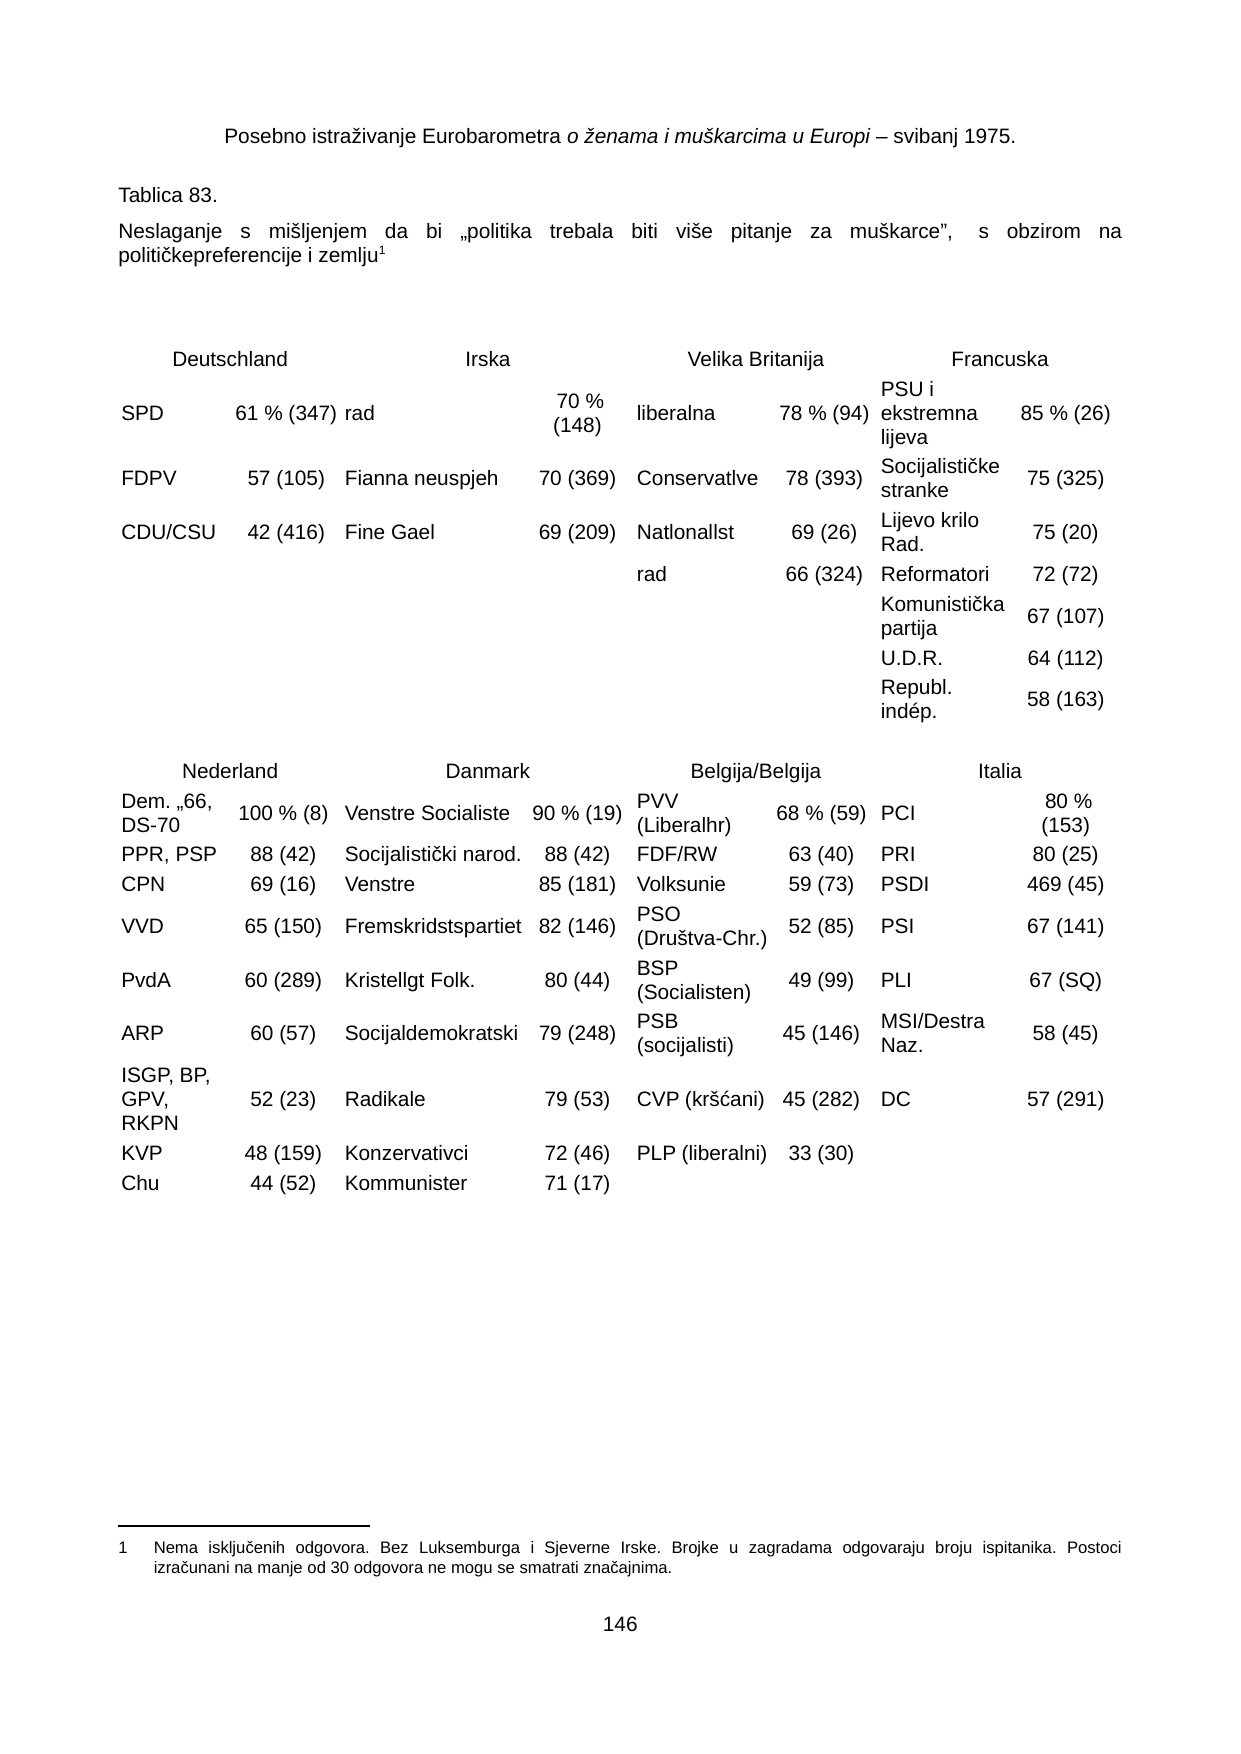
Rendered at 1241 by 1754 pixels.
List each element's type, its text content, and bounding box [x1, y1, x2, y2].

table_cell [771, 589, 878, 642]
table_cell [342, 559, 527, 589]
table_cell PvdA [118, 953, 230, 1006]
table_cell 85 (181) [527, 869, 634, 899]
table_cell 60 (57) [230, 1006, 342, 1060]
table_cell MSI/Destra Naz. [878, 1006, 1015, 1060]
table_cell Socijalističke stranke [878, 451, 1015, 505]
table_cell [878, 1168, 1015, 1197]
table_cell PLI [878, 953, 1015, 1006]
table_cell [771, 1198, 878, 1227]
text Nema isključenih odgovora. Bez Luksemburga i Sjeverne Irske. Brojke u zagradama odgovaraju broju ispitanika. Postoci izračunani na manje od 30 odgovora ne mogu se smatrati značajnima. [118, 1538, 1122, 1577]
table_cell [634, 643, 771, 672]
table_cell [771, 726, 878, 756]
table_cell 80 % (153) [1015, 786, 1122, 839]
table_cell Danmark [342, 756, 634, 786]
table_cell 72 (46) [527, 1138, 634, 1168]
table_cell [118, 1198, 230, 1227]
table_cell [1015, 1168, 1122, 1197]
table_cell PRI [878, 839, 1015, 869]
table_cell DC [878, 1060, 1015, 1138]
table_cell [634, 589, 771, 642]
table_cell Dem. „66, DS-70 [118, 786, 230, 839]
table_cell Fine Gael [342, 505, 527, 559]
table_cell 67 (107) [1015, 589, 1122, 642]
table_cell [634, 1168, 771, 1197]
table_cell 75 (325) [1015, 451, 1122, 505]
table_cell 33 (30) [771, 1138, 878, 1168]
table_cell 79 (53) [527, 1060, 634, 1138]
table_cell Radikale [342, 1060, 527, 1138]
table_cell 80 (44) [527, 953, 634, 1006]
table_cell 49 (99) [771, 953, 878, 1006]
table_cell [527, 559, 634, 589]
table_cell [878, 1198, 1015, 1227]
table_cell 45 (282) [771, 1060, 878, 1138]
table_cell 90 % (19) [527, 786, 634, 839]
table_cell PSI [878, 899, 1015, 953]
table_cell 70 (369) [527, 451, 634, 505]
table_cell 57 (105) [230, 451, 342, 505]
table_cell CVP (kršćani) [634, 1060, 771, 1138]
table_cell 59 (73) [771, 869, 878, 899]
table_cell [342, 643, 527, 672]
table_cell PVV (Liberalhr) [634, 786, 771, 839]
table_cell FDPV [118, 451, 230, 505]
table_cell PSDI [878, 869, 1015, 899]
table_cell 69 (26) [771, 505, 878, 559]
table_cell Fianna neuspjeh [342, 451, 527, 505]
table_cell U.D.R. [878, 643, 1015, 672]
table_cell [118, 559, 230, 589]
table_cell [118, 643, 230, 672]
table_cell [771, 1168, 878, 1197]
table_header Deutschland [118, 344, 342, 374]
table_cell CPN [118, 869, 230, 899]
table_cell [1015, 1198, 1122, 1227]
table_header Velika Britanija [634, 344, 878, 374]
table_cell BSP (Socialisten) [634, 953, 771, 1006]
table_cell Socijaldemokratski [342, 1006, 527, 1060]
table_cell 82 (146) [527, 899, 634, 953]
table_header Irska [342, 344, 634, 374]
table_cell 63 (40) [771, 839, 878, 869]
table_cell 65 (150) [230, 899, 342, 953]
table_cell [878, 1138, 1015, 1168]
table_cell PPR, PSP [118, 839, 230, 869]
table_cell 469 (45) [1015, 869, 1122, 899]
table_cell 75 (20) [1015, 505, 1122, 559]
table_cell Komunistička partija [878, 589, 1015, 642]
table_cell 88 (42) [527, 839, 634, 869]
table_cell 85 % (26) [1015, 374, 1122, 451]
table_cell Lijevo krilo Rad. [878, 505, 1015, 559]
table_cell 68 % (59) [771, 786, 878, 839]
table_cell ISGP, BP, GPV, RKPN [118, 1060, 230, 1138]
table_cell Italia [878, 756, 1122, 786]
table_cell [118, 672, 230, 726]
table_cell 42 (416) [230, 505, 342, 559]
table_cell 66 (324) [771, 559, 878, 589]
table_cell 45 (146) [771, 1006, 878, 1060]
table_cell 70 % (148) [527, 374, 634, 451]
table_cell 88 (42) [230, 839, 342, 869]
table_cell 52 (23) [230, 1060, 342, 1138]
table_cell Chu [118, 1168, 230, 1197]
table_cell [634, 726, 771, 756]
table_cell 72 (72) [1015, 559, 1122, 589]
table_cell Nederland [118, 756, 342, 786]
table_cell [342, 1198, 527, 1227]
table_cell [230, 643, 342, 672]
text Tablica 83. [118, 183, 1122, 207]
table_cell Venstre Socialiste [342, 786, 527, 839]
table_cell [527, 589, 634, 642]
table_cell [634, 1198, 771, 1227]
table_cell [527, 672, 634, 726]
text Neslaganje s mišljenjem da bi „politika trebala biti više pitanje za muškarce”, s obzirom na političkepreferencije i zemlju [118, 219, 1122, 267]
table_cell KVP [118, 1138, 230, 1168]
table_cell [342, 726, 527, 756]
table_cell 44 (52) [230, 1168, 342, 1197]
table_cell [230, 1198, 342, 1227]
table_cell [1015, 726, 1122, 756]
table_cell ARP [118, 1006, 230, 1060]
table_cell SPD [118, 374, 230, 451]
table_cell 61 % (347) [230, 374, 342, 451]
table_cell [771, 643, 878, 672]
table_cell [527, 643, 634, 672]
table_cell 100 % (8) [230, 786, 342, 839]
table_cell FDF/RW [634, 839, 771, 869]
table_cell [118, 589, 230, 642]
table_cell [342, 589, 527, 642]
table_header Francuska [878, 344, 1122, 374]
table_cell rad [342, 374, 527, 451]
table_cell 79 (248) [527, 1006, 634, 1060]
table_cell PSB (socijalisti) [634, 1006, 771, 1060]
table_cell 48 (159) [230, 1138, 342, 1168]
table_cell PSU i ekstremna lijeva [878, 374, 1015, 451]
table_cell [771, 672, 878, 726]
table_cell [230, 559, 342, 589]
table_cell liberalna [634, 374, 771, 451]
table_cell [342, 672, 527, 726]
table_cell [230, 672, 342, 726]
table_cell 52 (85) [771, 899, 878, 953]
table_cell 69 (16) [230, 869, 342, 899]
table_cell 78 % (94) [771, 374, 878, 451]
table_cell [527, 1198, 634, 1227]
table_cell [230, 589, 342, 642]
table_cell Reformatori [878, 559, 1015, 589]
table_cell PLP (liberalni) [634, 1138, 771, 1168]
table_cell rad [634, 559, 771, 589]
table_cell 64 (112) [1015, 643, 1122, 672]
table_cell Fremskridstspartiet [342, 899, 527, 953]
table_cell Belgija/Belgija [634, 756, 878, 786]
table_cell Kristellgt Folk. [342, 953, 527, 1006]
table_cell Conservatlve [634, 451, 771, 505]
table_cell [878, 726, 1015, 756]
table_cell [1015, 1138, 1122, 1168]
table_cell 71 (17) [527, 1168, 634, 1197]
table_cell Volksunie [634, 869, 771, 899]
table_cell Socijalistički narod. [342, 839, 527, 869]
table_cell [634, 672, 771, 726]
table_cell [118, 726, 230, 756]
table_cell VVD [118, 899, 230, 953]
table_cell Venstre [342, 869, 527, 899]
table_cell PSO (Društva-Chr.) [634, 899, 771, 953]
table_cell [230, 726, 342, 756]
table_cell 58 (163) [1015, 672, 1122, 726]
table_cell Konzervativci [342, 1138, 527, 1168]
table_cell Natlonallst [634, 505, 771, 559]
table_cell 69 (209) [527, 505, 634, 559]
table_cell 80 (25) [1015, 839, 1122, 869]
table_cell 78 (393) [771, 451, 878, 505]
table_cell 58 (45) [1015, 1006, 1122, 1060]
table_cell 57 (291) [1015, 1060, 1122, 1138]
table_cell 60 (289) [230, 953, 342, 1006]
table_cell 67 (SQ) [1015, 953, 1122, 1006]
table_cell CDU/CSU [118, 505, 230, 559]
table_cell 67 (141) [1015, 899, 1122, 953]
table_cell Kommunister [342, 1168, 527, 1197]
table_cell [527, 726, 634, 756]
table_cell PCI [878, 786, 1015, 839]
table_cell Republ. indép. [878, 672, 1015, 726]
